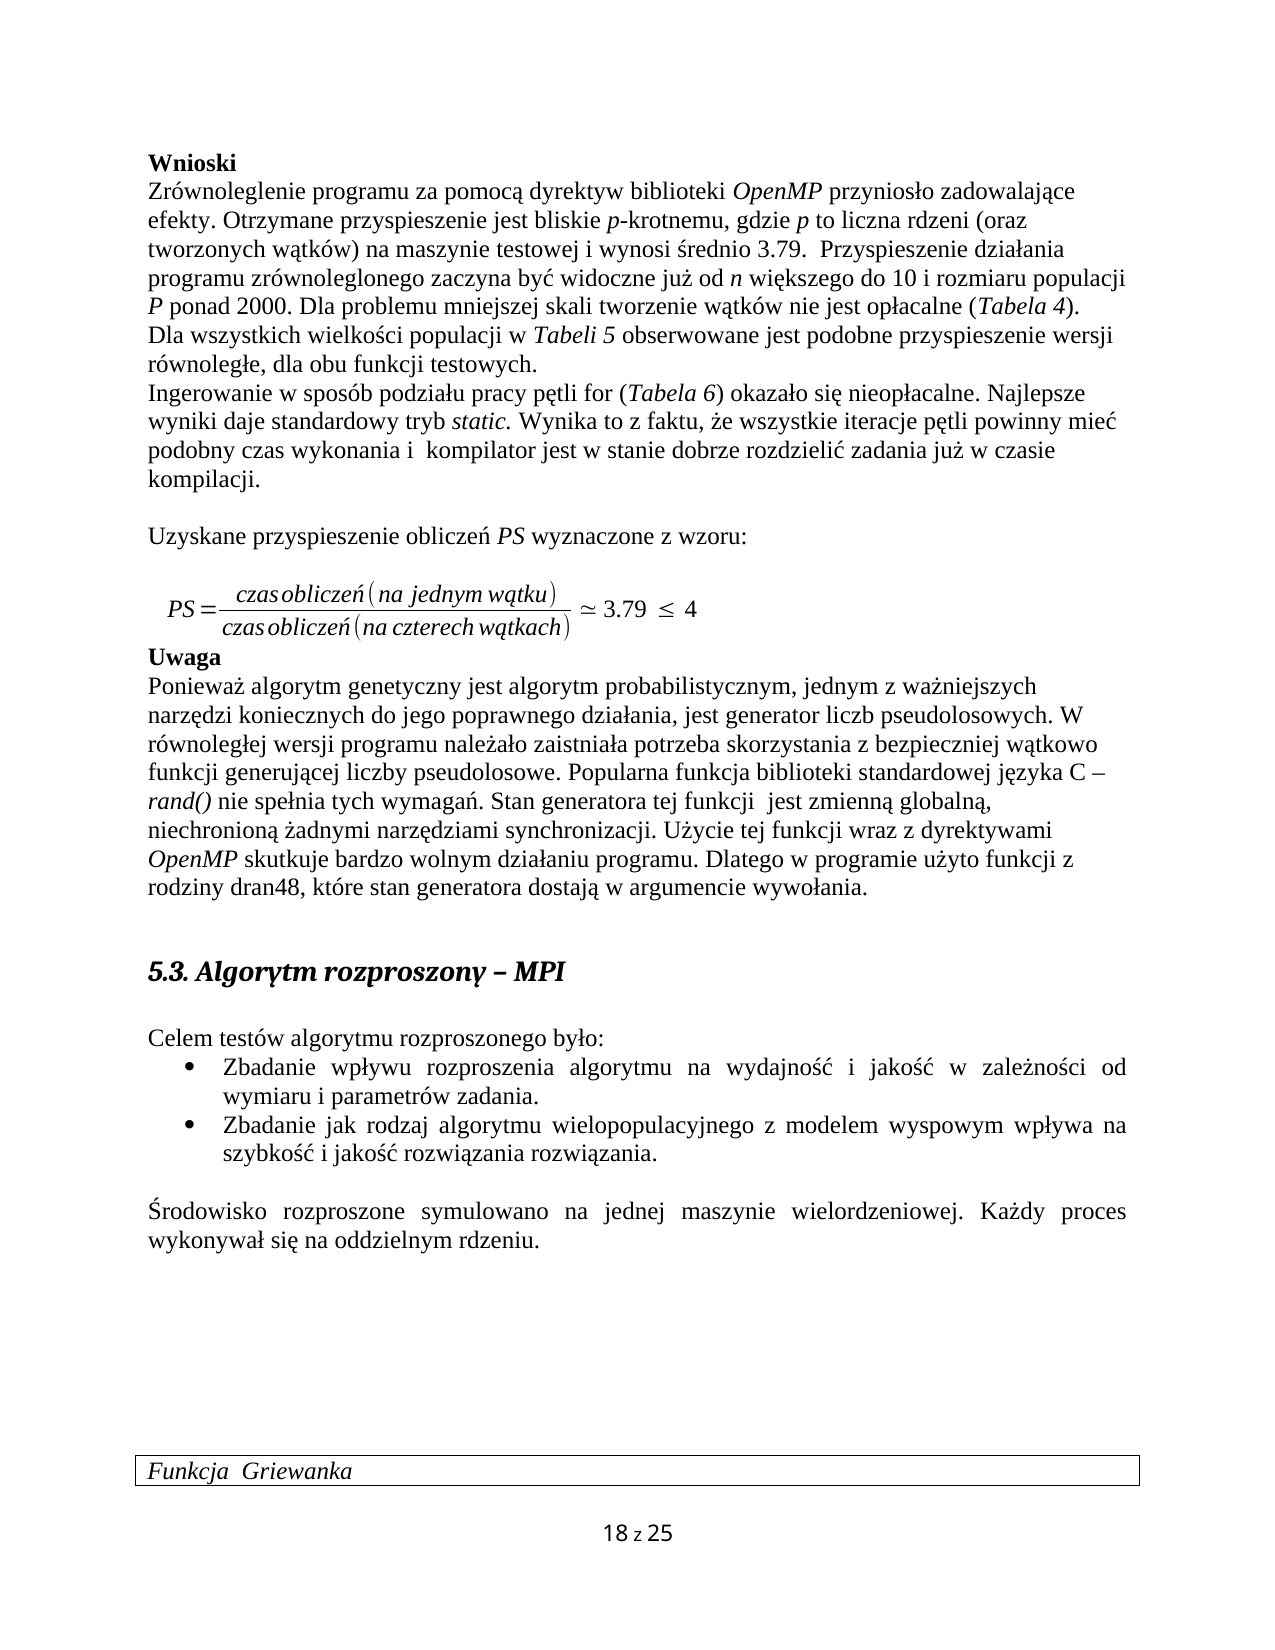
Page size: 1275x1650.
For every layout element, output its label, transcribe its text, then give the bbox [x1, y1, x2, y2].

text Środowisko rozproszone symulowano na jednej maszynie wielordzeniowej. Każdy proces wykonywał się na oddzielnym rdzeniu. [148, 1196, 1127, 1253]
table_header Funkcja Griewanka [136, 1456, 1139, 1484]
text Dla wszystkich wielkości populacji w Tabeli 5 obserwowane jest podobne przyspieszenie wersji równoległe, dla obu funkcji testowych. [148, 320, 1127, 378]
text Uwaga [148, 642, 1127, 671]
text Celem testów algorytmu rozproszonego było: [148, 1023, 1127, 1052]
text Ponieważ algorytm genetyczny jest algorytm probabilistycznym, jednym z ważniejszych narzędzi koniecznych do jego poprawnego działania, jest generator liczb pseudolosowych. W równoległej wersji programu należało zaistniała potrzeba skorzystania z bezpieczniej wątkowo funkcji generującej liczby pseudolosowe. Popularna funkcja biblioteki standardowej języka C – rand() nie spełnia tych wymagań. Stan generatora tej funkcji jest zmienną globalną, niechronioną żadnymi narzędziami synchronizacji. Użycie tej funkcji wraz z dyrektywami OpenMP skutkuje bardzo wolnym działaniu programu. Dlatego w programie użyto funkcji z rodziny dran48, które stan generatora dostają w argumencie wywołania. [148, 671, 1127, 901]
subtitle 5.3. Algorytm rozproszony – MPI [148, 955, 1127, 988]
text Wnioski [148, 148, 1127, 176]
text Ingerowanie w sposób podziału pracy pętli for (Tabela 6) okazało się nieopłacalne. Najlepsze wyniki daje standardowy tryb static. Wynika to z faktu, że wszystkie iteracje pętli powinny mieć podobny czas wykonania i kompilator jest w stanie dobrze rozdzielić zadania już w czasie kompilacji. [148, 378, 1127, 493]
list Zbadanie jak rodzaj algorytmu wielopopulacyjnego z modelem wyspowym wpływa na szybkość i jakość rozwiązania rozwiązania. [185, 1110, 1127, 1167]
text Zrównoleglenie programu za pomocą dyrektyw biblioteki OpenMP przyniosło zadowalające efekty. Otrzymane przyspieszenie jest bliskie p-krotnemu, gdzie p to liczna rdzeni (oraz tworzonych wątków) na maszynie testowej i wynosi średnio 3.79. Przyspieszenie działania programu zrównoleglonego zaczyna być widoczne już od n większego do 10 i rozmiaru populacji P ponad 2000. Dla problemu mniejszej skali tworzenie wątków nie jest opłacalne (Tabela 4). [148, 176, 1127, 320]
list Zbadanie wpływu rozproszenia algorytmu na wydajność i jakość w zależności od wymiaru i parametrów zadania. [185, 1052, 1127, 1110]
text Uzyskane przyspieszenie obliczeń PS wyznaczone z wzoru: [148, 521, 1127, 550]
